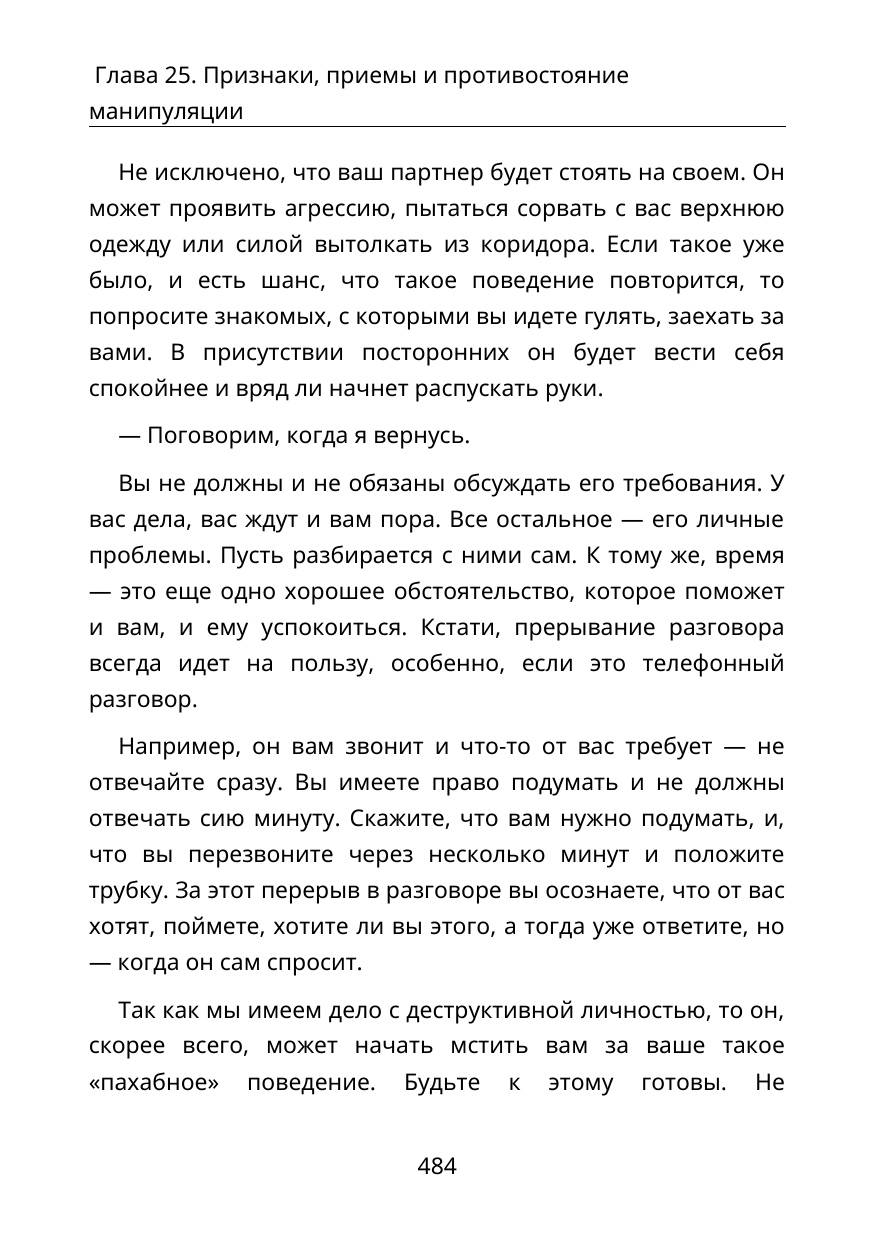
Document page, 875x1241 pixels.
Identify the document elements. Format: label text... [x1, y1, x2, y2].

text Например, он вам звонит и что-то от вас требует — не отвечайте сразу. Вы имеете право подумать и не должны отвечать сию минуту. Скажите, что вам нужно подумать, и, что вы перезвоните через несколько минут и положите трубку. За этот перерыв в разговоре вы осознаете, что от вас хотят, поймете, хотите ли вы этого, а тогда уже ответите, но — когда он сам спросит. [88, 730, 786, 977]
text Вы не должны и не обязаны обсуждать его требования. У вас дела, вас ждут и вам пора. Все остальное — его личные проблемы. Пусть разбирается с ними сам. К тому же, время — это еще одно хорошее обстоятельство, которое поможет и вам, и ему успокоиться. Кстати, прерывание разговора всегда идет на пользу, особенно, если это телефонный разговор. [88, 467, 786, 714]
text — Поговорим, когда я вернусь. [88, 419, 786, 450]
text Не исключено, что ваш партнер будет стоять на своем. Он может проявить агрессию, пытаться сорвать с вас верхнюю одежду или силой вытолкать из коридора. Если такое уже было, и есть шанс, что такое поведение повторится, то попросите знакомых, с которыми вы идете гулять, заехать за вами. В присутствии посторонних он будет вести себя спокойнее и вряд ли начнет распускать руки. [88, 156, 786, 403]
text Так как мы имеем дело с деструктивной личностью, то он, скорее всего, может начать мстить вам за ваше такое «пахабное» поведение. Будьте к этому готовы. Не [88, 993, 786, 1097]
